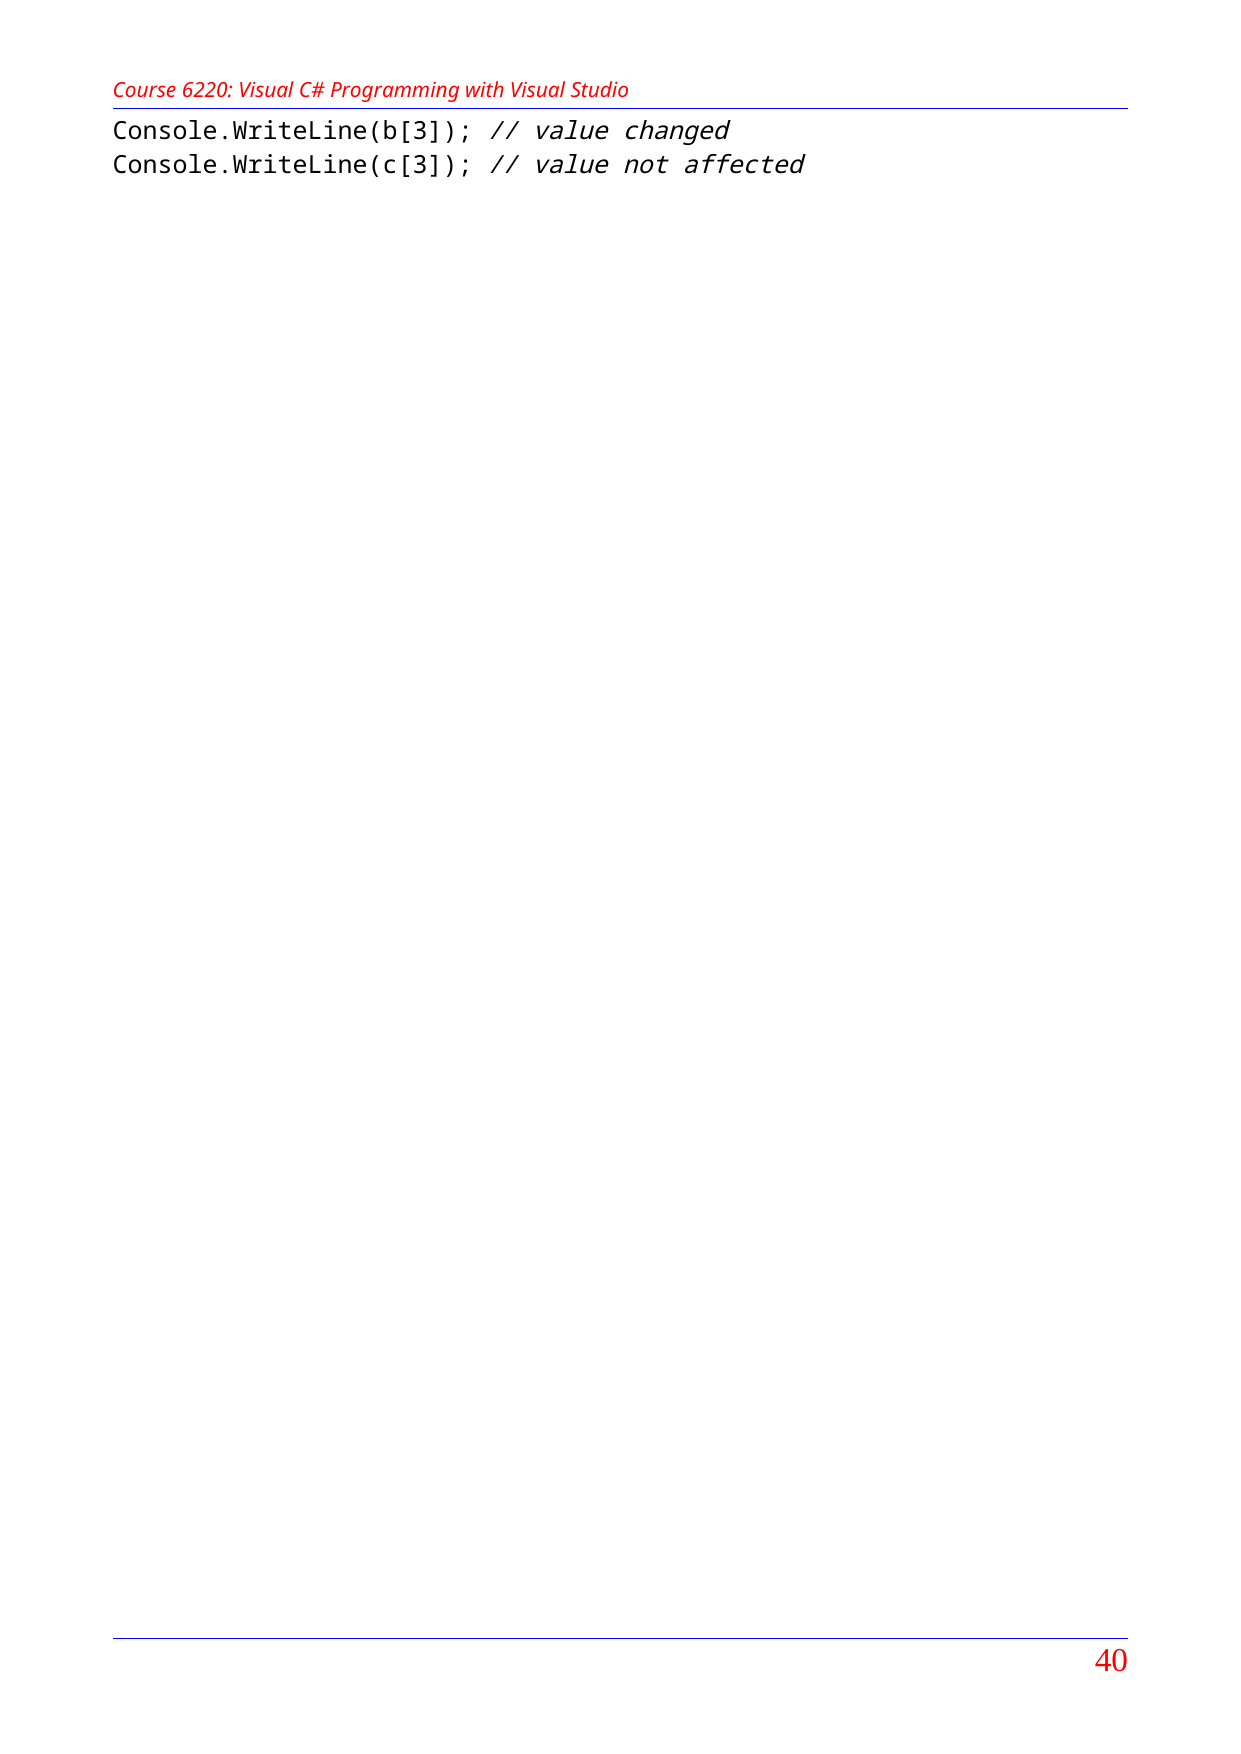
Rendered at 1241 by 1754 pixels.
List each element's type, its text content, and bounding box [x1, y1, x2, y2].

text Console.WriteLine(c[3]); // value not affected [112, 147, 1128, 181]
text Console.WriteLine(b[3]); // value changed [112, 112, 1128, 147]
